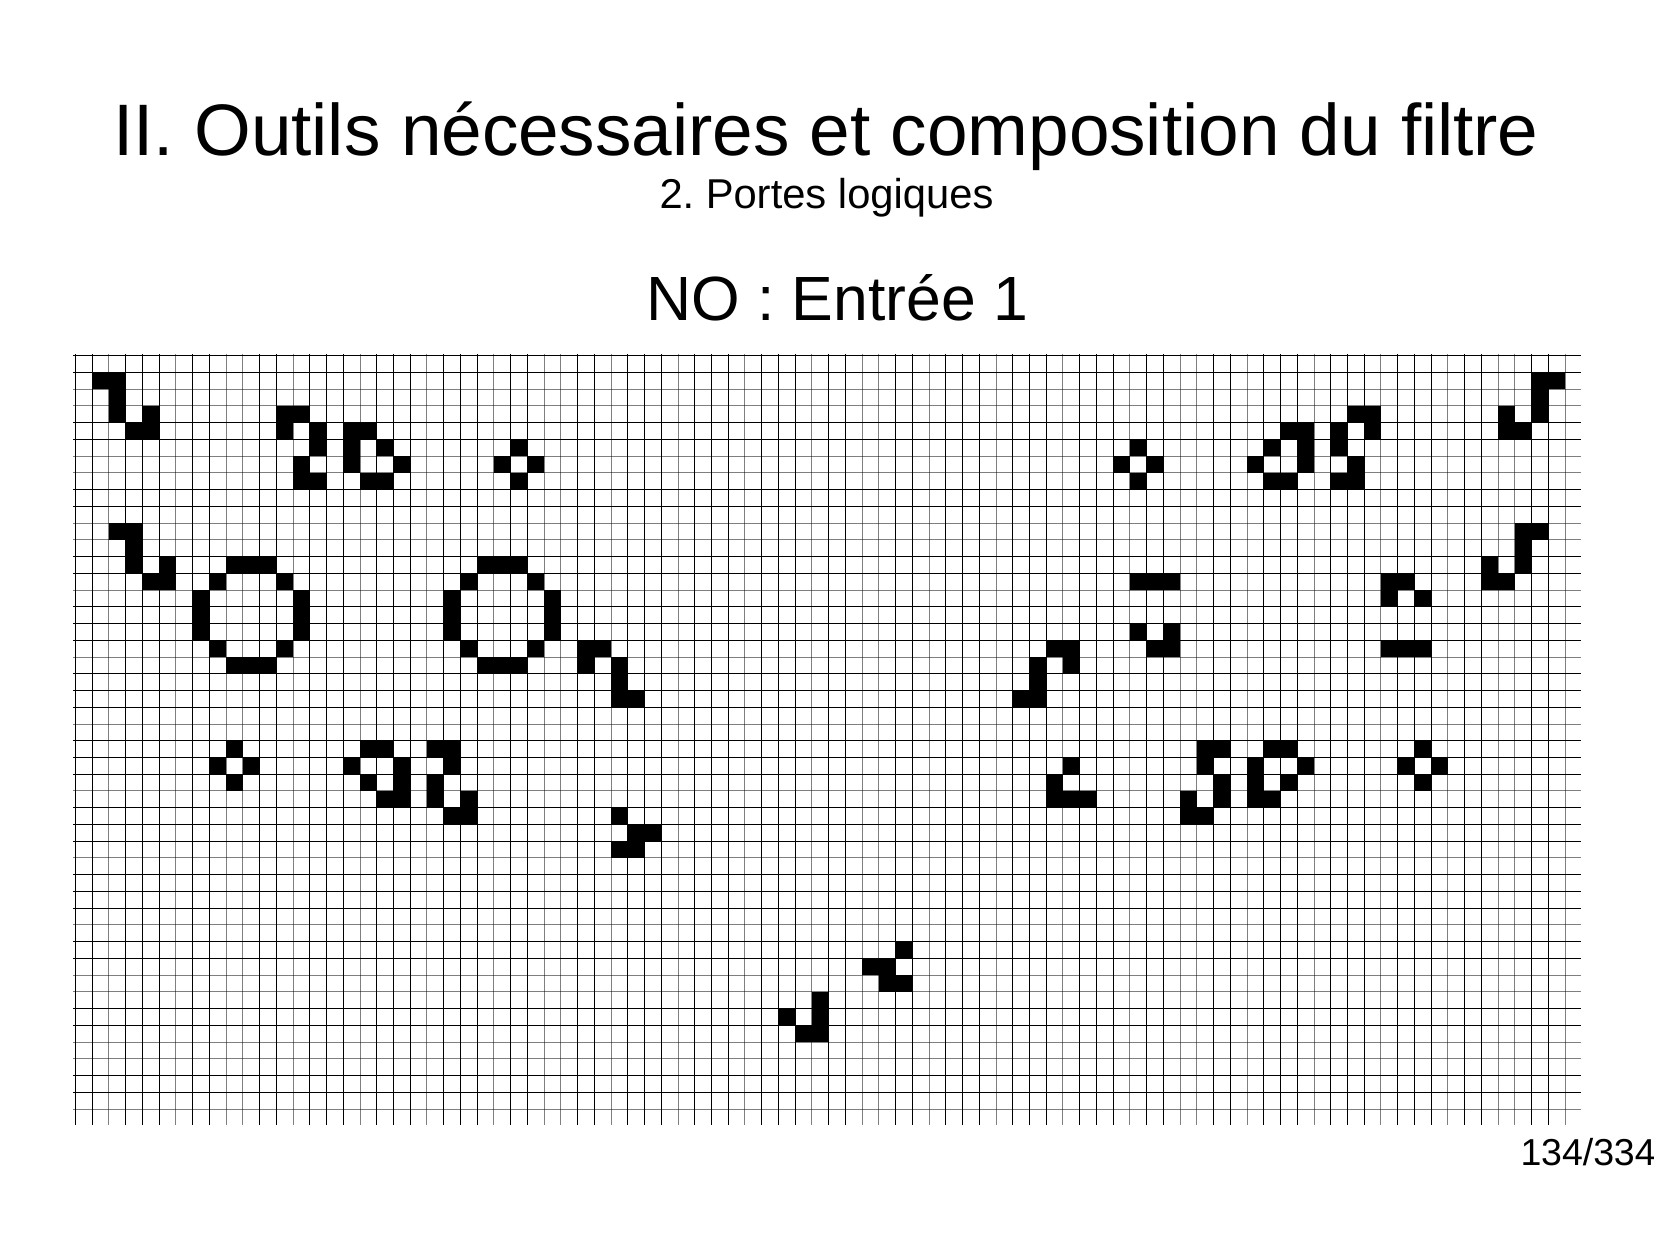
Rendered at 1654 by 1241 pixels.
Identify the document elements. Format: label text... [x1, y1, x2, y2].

picture [73, 354, 1581, 1125]
title II. Outils nécessaires et composition du filtre 2. Portes logiques [82, 49, 1571, 257]
text_box NO : Entrée 1 [631, 256, 1044, 342]
text_box <number>/334 [1505, 1124, 1654, 1182]
